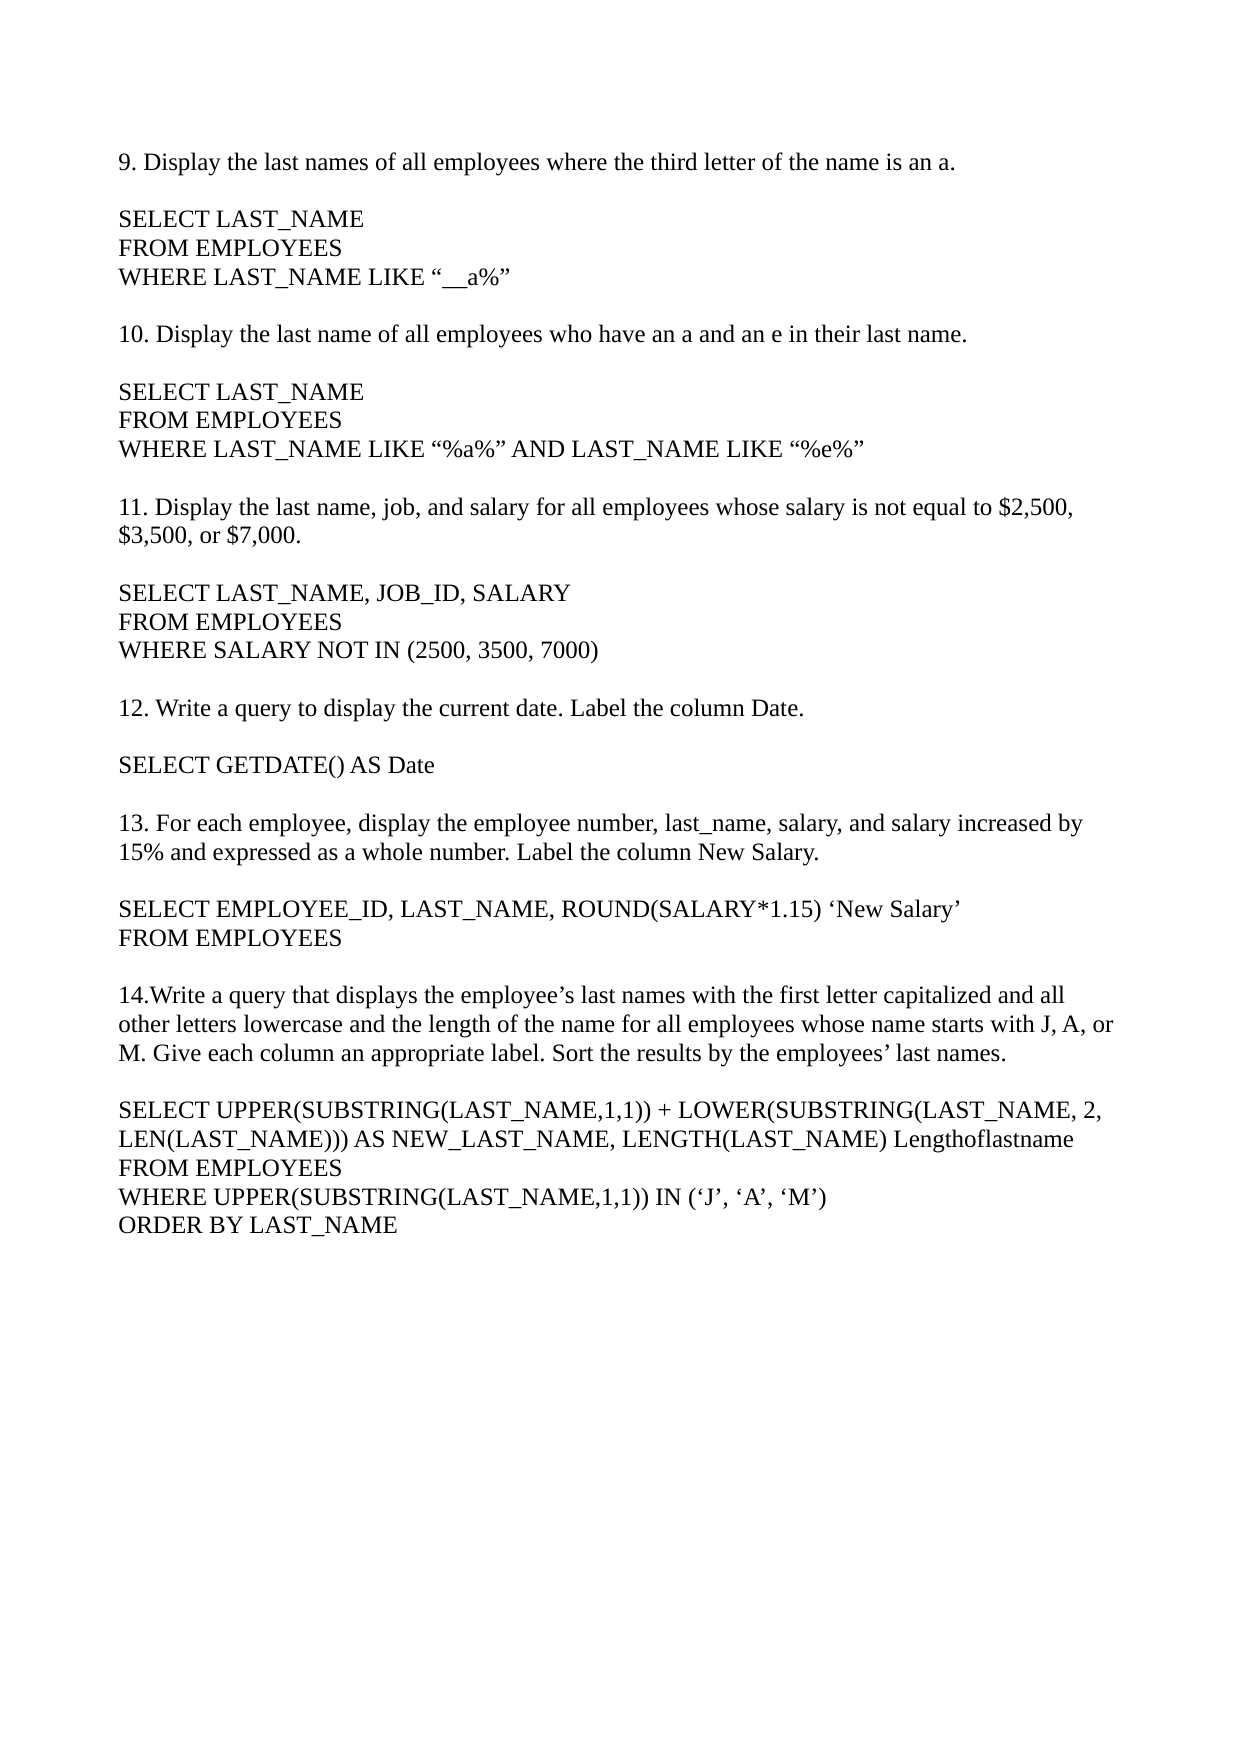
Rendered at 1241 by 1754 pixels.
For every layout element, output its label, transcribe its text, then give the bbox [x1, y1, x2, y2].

text 11. Display the last name, job, and salary for all employees whose salary is not equal to $2,500, $3,500, or $7,000. [118, 492, 1122, 549]
text SELECT EMPLOYEE_ID, LAST_NAME, ROUND(SALARY*1.15) ‘New Salary’ [118, 894, 1122, 923]
text ORDER BY LAST_NAME [118, 1211, 1122, 1239]
text SELECT LAST_NAME [118, 377, 1122, 406]
text FROM EMPLOYEES [118, 233, 1122, 262]
text 13. For each employee, display the employee number, last_name, salary, and salary increased by 15% and expressed as a whole number. Label the column New Salary. [118, 808, 1122, 866]
text 14.Write a query that displays the employee’s last names with the first letter capitalized and all other letters lowercase and the length of the name for all employees whose name starts with J, A, or M. Give each column an appropriate label. Sort the results by the employees’ last names. [118, 981, 1122, 1067]
text FROM EMPLOYEES [118, 607, 1122, 636]
text FROM EMPLOYEES [118, 406, 1122, 434]
text SELECT GETDATE() AS Date [118, 751, 1122, 779]
text WHERE UPPER(SUBSTRING(LAST_NAME,1,1)) IN (‘J’, ‘A’, ‘M’) [118, 1182, 1122, 1211]
text 9. Display the last names of all employees where the third letter of the name is an a. [118, 147, 1122, 176]
text 12. Write a query to display the current date. Label the column Date. [118, 693, 1122, 722]
text SELECT UPPER(SUBSTRING(LAST_NAME,1,1)) + LOWER(SUBSTRING(LAST_NAME, 2, LEN(LAST_NAME))) AS NEW_LAST_NAME, LENGTH(LAST_NAME) Lengthoflastname [118, 1096, 1122, 1153]
text WHERE SALARY NOT IN (2500, 3500, 7000) [118, 636, 1122, 664]
text FROM EMPLOYEES [118, 1153, 1122, 1182]
text 10. Display the last name of all employees who have an a and an e in their last name. [118, 319, 1122, 348]
text FROM EMPLOYEES [118, 923, 1122, 952]
text SELECT LAST_NAME [118, 204, 1122, 233]
text WHERE LAST_NAME LIKE “__a%” [118, 262, 1122, 291]
text WHERE LAST_NAME LIKE “%a%” AND LAST_NAME LIKE “%e%” [118, 434, 1122, 463]
text SELECT LAST_NAME, JOB_ID, SALARY [118, 578, 1122, 607]
